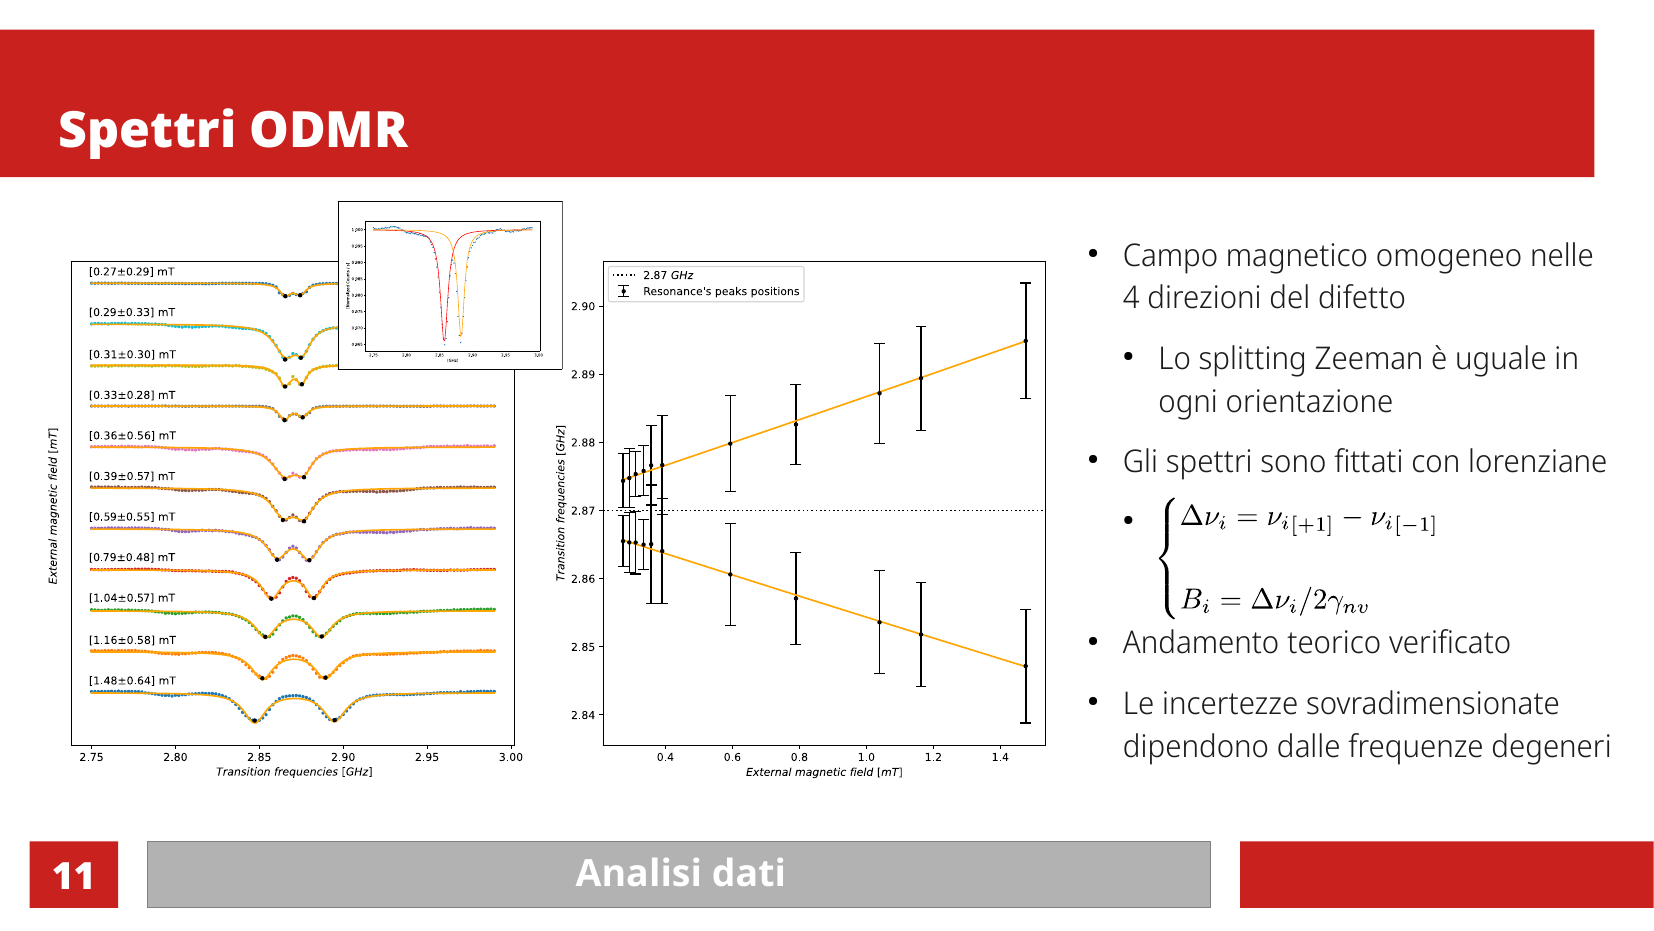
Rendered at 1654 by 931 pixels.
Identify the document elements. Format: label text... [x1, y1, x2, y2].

title Spettri ODMR [59, 44, 1595, 163]
picture [0, 176, 1448, 828]
text_box Analisi dati [155, 838, 1206, 905]
list Campo magnetico omogeneo nelle 4 direzioni del difetto Lo splitting Zeeman è uguale in ogni orientazione Gli spettri sono fittati con lorenziane Andamento teorico verificato Le incertezze sovradimensionate dipendono dalle frequenze degeneri [1448, 211, 1613, 788]
